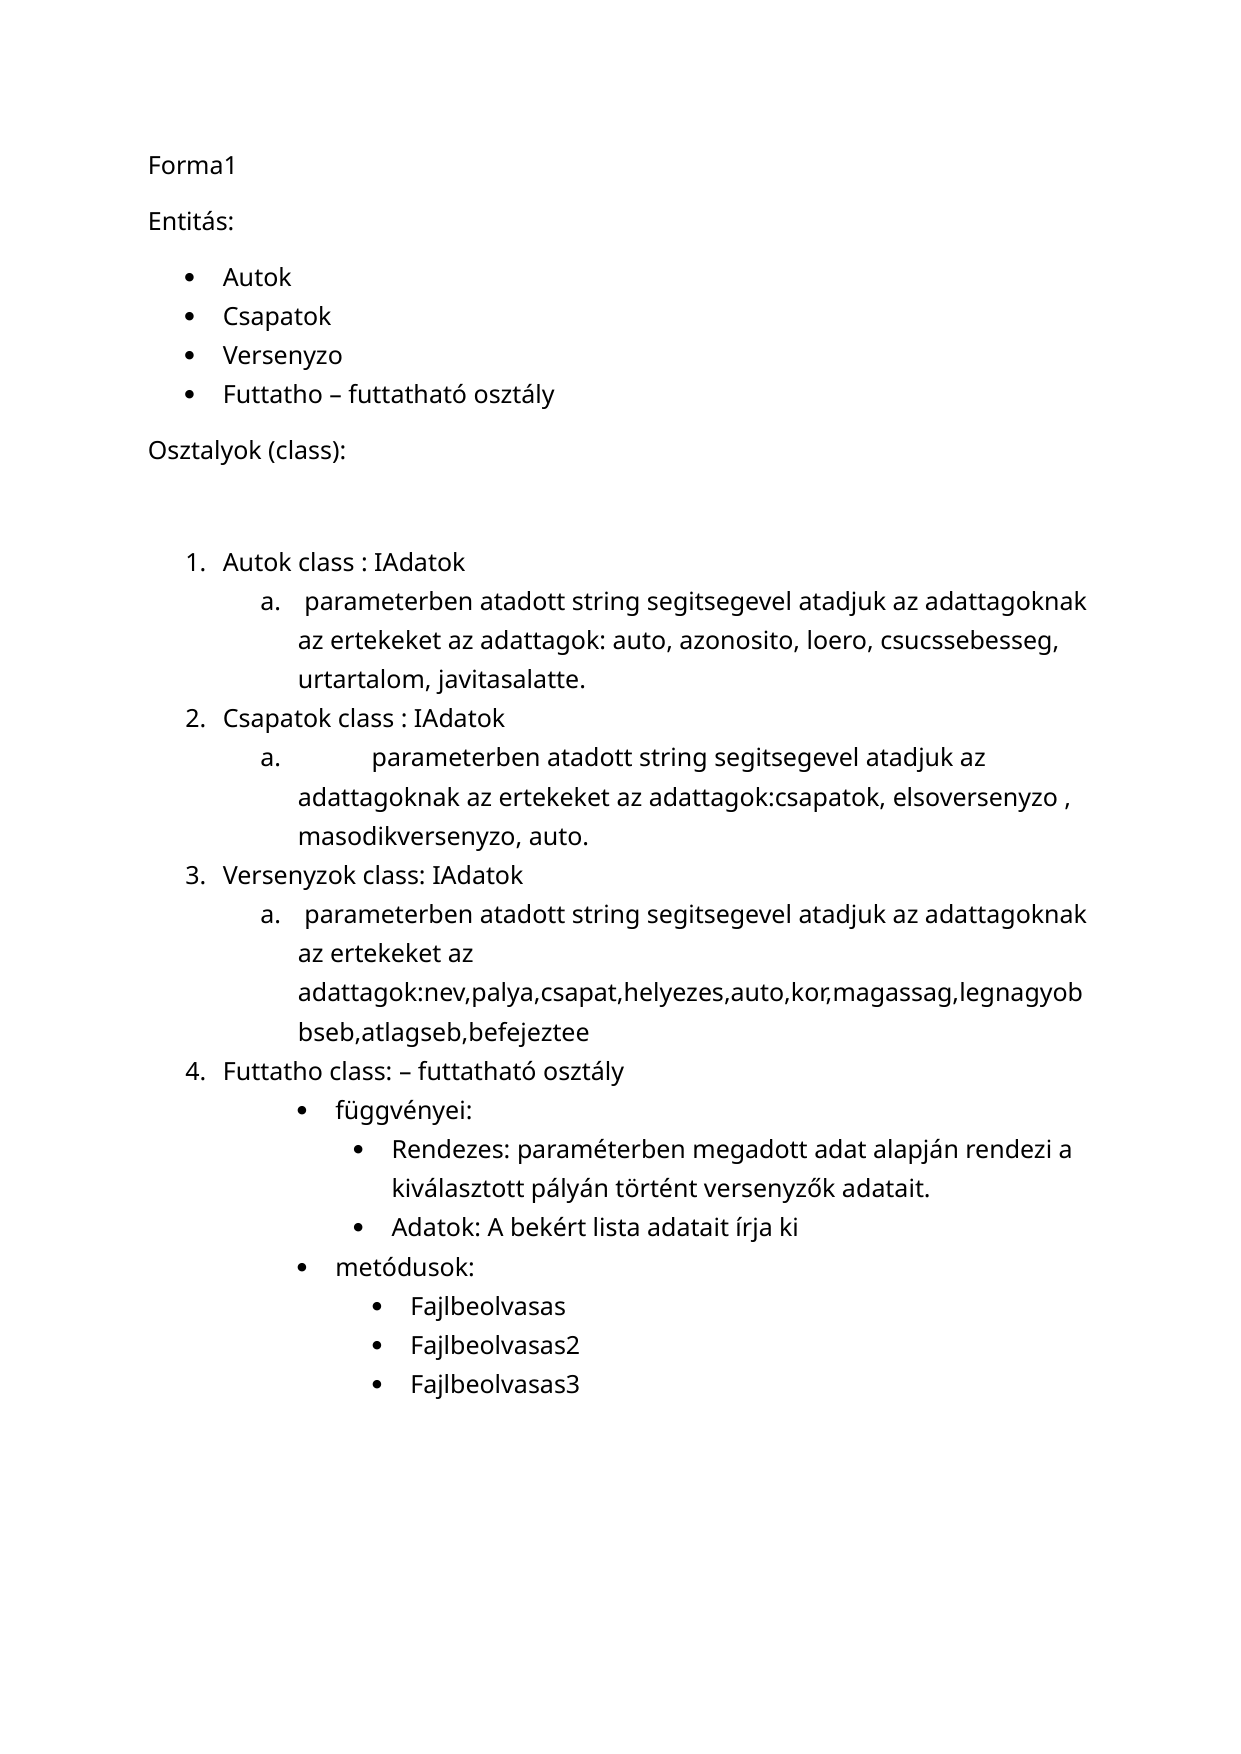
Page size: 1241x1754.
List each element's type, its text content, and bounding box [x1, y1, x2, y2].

list függvényei: [298, 1093, 1093, 1127]
text Entitás: [148, 203, 1093, 237]
list Fajlbeolvasas [373, 1288, 1093, 1322]
text Osztalyok (class): [148, 433, 1093, 467]
list parameterben atadott string segitsegevel atadjuk az adattagoknak az ertekeket az adattagok: auto, azonosito, loero, csucssebesseg, urtartalom, javitasalatte. [260, 583, 1093, 696]
list Autok [185, 259, 1093, 293]
list Fajlbeolvasas3 [373, 1367, 1093, 1401]
list Versenyzok class: IAdatok [185, 858, 1093, 892]
list Fajlbeolvasas2 [373, 1328, 1093, 1362]
text Forma1 [148, 148, 1093, 182]
list Rendezes: paraméterben megadott adat alapján rendezi a kiválasztott pályán történt versenyzők adatait. [354, 1132, 1093, 1205]
list Adatok: A bekért lista adatait írja ki [354, 1210, 1093, 1244]
list parameterben atadott string segitsegevel atadjuk az adattagoknak az ertekeket az adattagok:nev,palya,csapat,helyezes,auto,kor,magassag,legnagyobbseb,atlagseb,befejeztee [260, 897, 1093, 1048]
list Autok class : IAdatok [185, 544, 1093, 578]
list Csapatok class : IAdatok [185, 701, 1093, 735]
list metódusok: [298, 1249, 1093, 1283]
list parameterben atadott string segitsegevel atadjuk az adattagoknak az ertekeket az adattagok:csapatok, elsoversenyzo , masodikversenyzo, auto. [260, 740, 1093, 852]
list Versenyzo [185, 338, 1093, 372]
list Csapatok [185, 298, 1093, 332]
list Futtatho – futtatható osztály [185, 377, 1093, 411]
list Futtatho class: – futtatható osztály [185, 1053, 1093, 1087]
